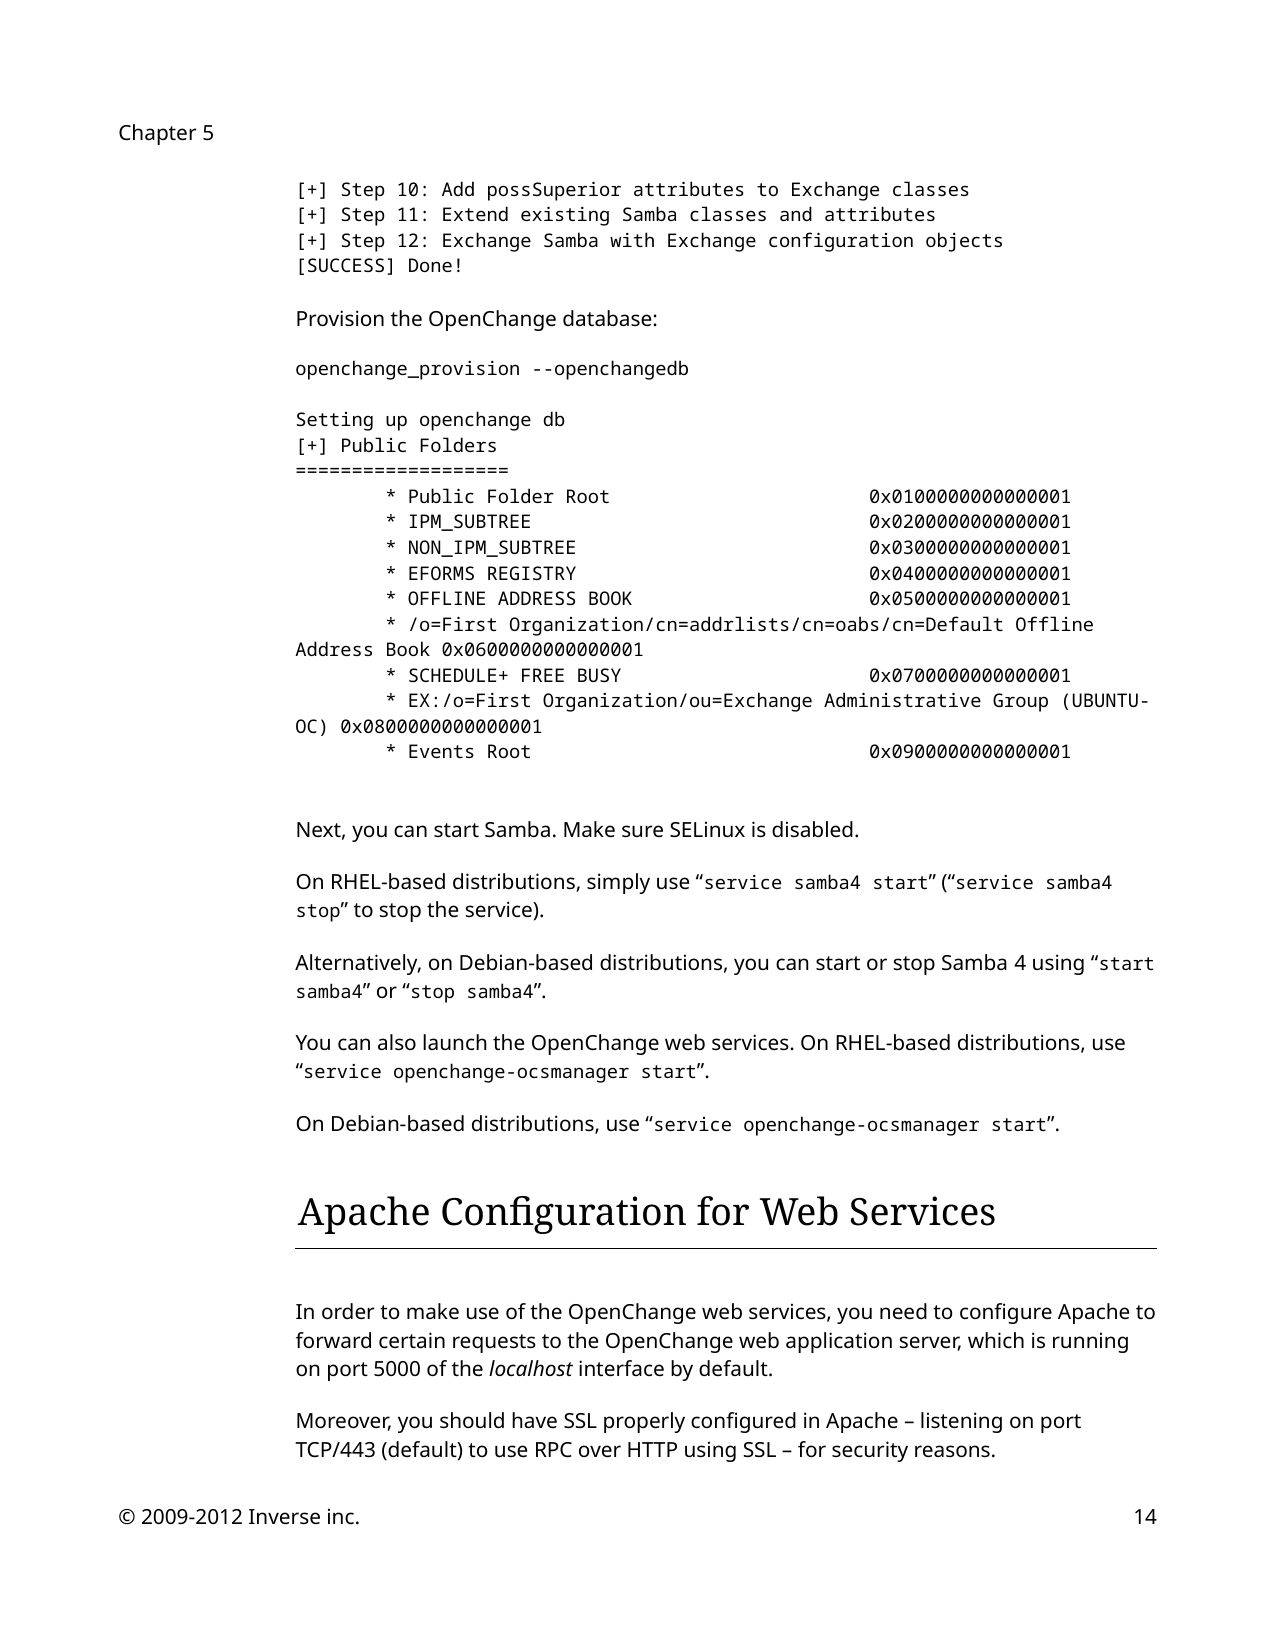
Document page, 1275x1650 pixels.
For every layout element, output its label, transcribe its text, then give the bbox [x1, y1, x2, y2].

text [+] Public Folders [295, 432, 1157, 458]
text =================== [295, 458, 1157, 483]
text In order to make use of the OpenChange web services, you need to configure Apache to forward certain requests to the OpenChange web application server, which is running on port 5000 of the localhost interface by default. [295, 1297, 1157, 1383]
text [+] Step 11: Extend existing Samba classes and attributes [295, 202, 1157, 227]
text * Events Root 0x0900000000000001 [295, 738, 1157, 764]
text Alternatively, on Debian-based distributions, you can start or stop Samba 4 using “start samba4” or “stop samba4”. [295, 948, 1157, 1004]
text * IPM_SUBTREE 0x0200000000000001 [295, 509, 1157, 534]
text [+] Step 10: Add possSuperior attributes to Exchange classes [295, 176, 1157, 202]
text * /o=First Organization/cn=addrlists/cn=oabs/cn=Default Offline Address Book 0x0600000000000001 [295, 611, 1157, 662]
text On Debian-based distributions, use “service openchange-ocsmanager start”. [295, 1109, 1157, 1137]
text * Public Folder Root 0x0100000000000001 [295, 483, 1157, 509]
text * NON_IPM_SUBTREE 0x0300000000000001 [295, 534, 1157, 560]
text * EFORMS REGISTRY 0x0400000000000001 [295, 560, 1157, 585]
text Moreover, you should have SSL properly configured in Apache – listening on port TCP/443 (default) to use RPC over HTTP using SSL – for security reasons. [295, 1406, 1157, 1463]
text [+] Step 12: Exchange Samba with Exchange configuration objects [295, 227, 1157, 253]
subtitle Apache Configuration for Web Services [295, 1186, 1157, 1248]
text [SUCCESS] Done! [295, 253, 1157, 278]
text * EX:/o=First Organization/ou=Exchange Administrative Group (UBUNTU-OC) 0x0800000000000001 [295, 687, 1157, 738]
text You can also launch the OpenChange web services. On RHEL-based distributions, use “service openchange-ocsmanager start”. [295, 1028, 1157, 1085]
text openchange_provision --openchangedb [295, 356, 1157, 381]
text * SCHEDULE+ FREE BUSY 0x0700000000000001 [295, 662, 1157, 687]
text On RHEL-based distributions, simply use “service samba4 start” (“service samba4 stop” to stop the service). [295, 867, 1157, 924]
text * OFFLINE ADDRESS BOOK 0x0500000000000001 [295, 585, 1157, 611]
text Next, you can start Samba. Make sure SELinux is disabled. [295, 815, 1157, 843]
text Provision the OpenChange database: [295, 304, 1157, 332]
text Setting up openchange db [295, 407, 1157, 432]
